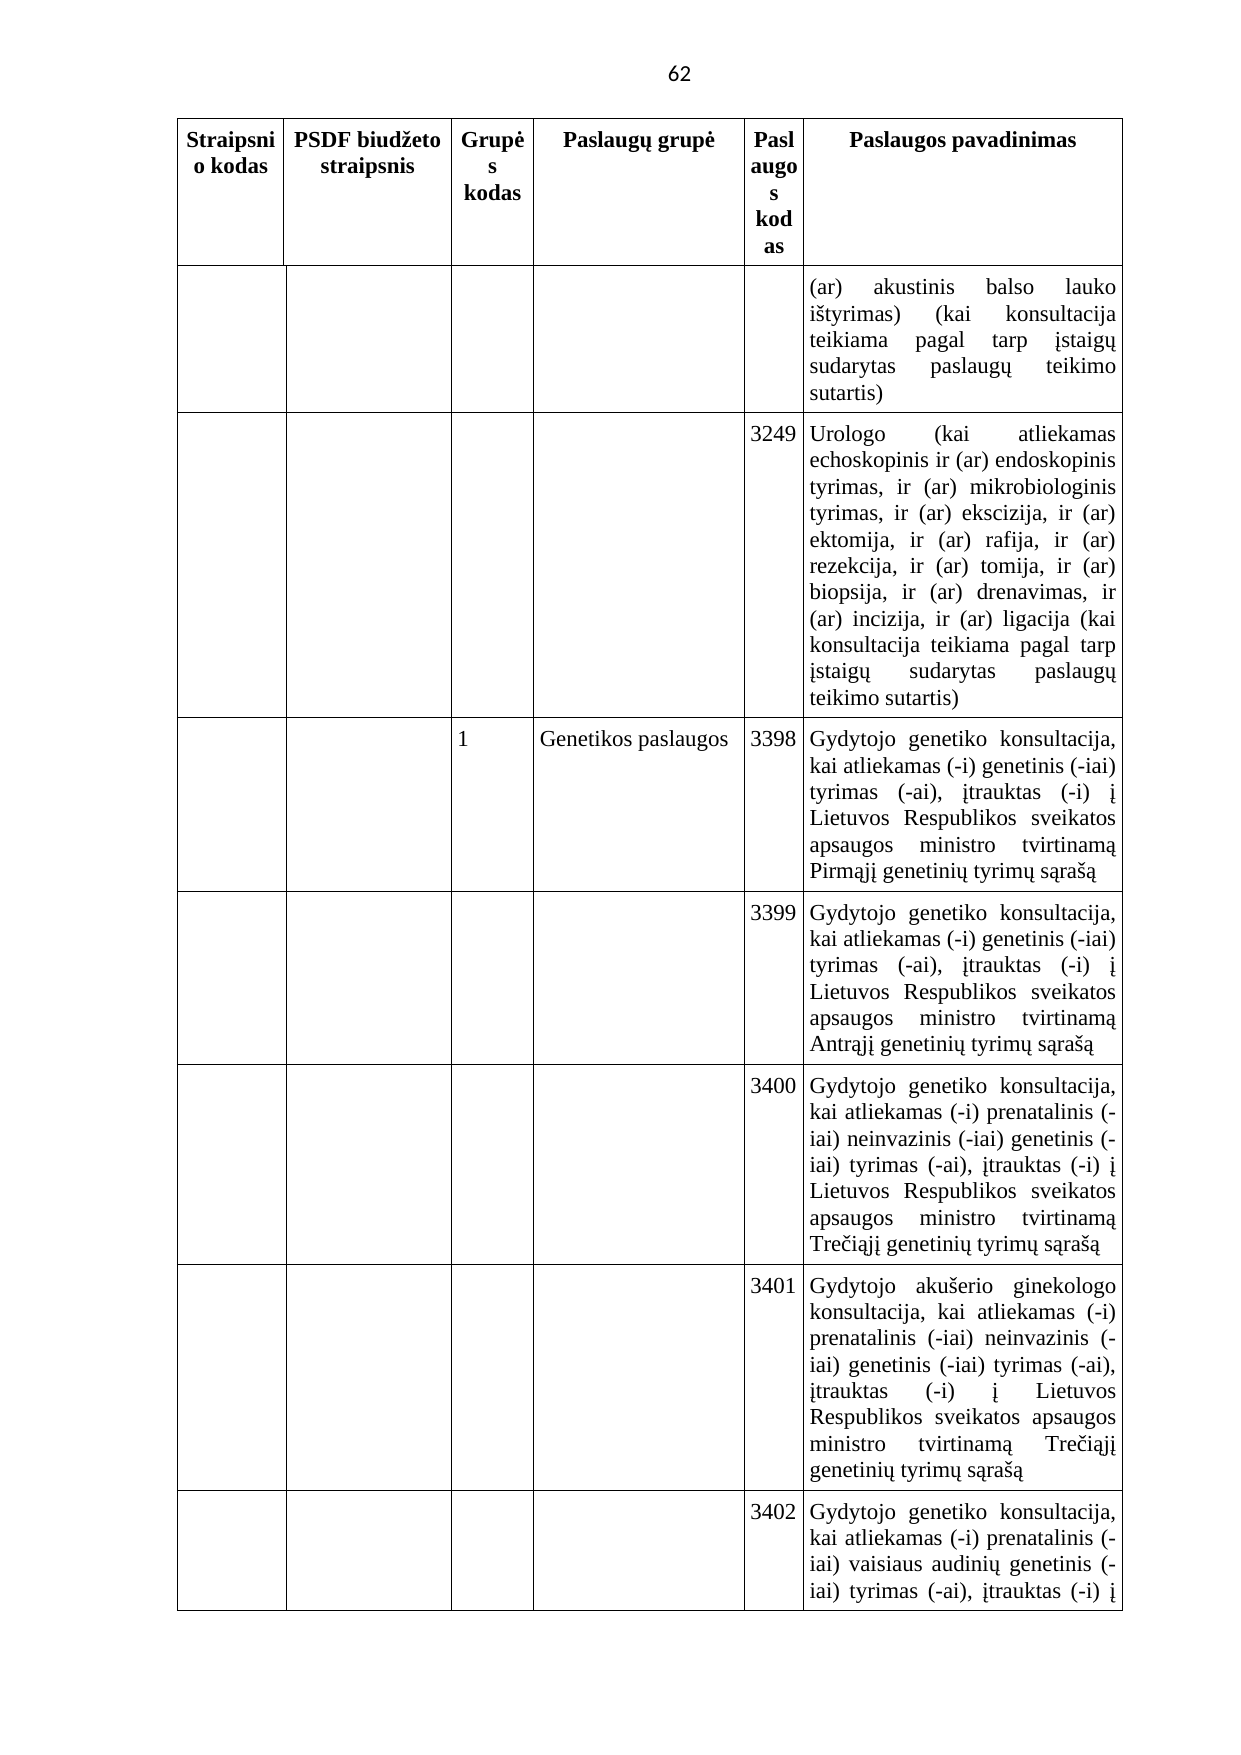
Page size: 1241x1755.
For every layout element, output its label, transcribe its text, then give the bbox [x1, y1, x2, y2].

table_cell 1 [452, 718, 533, 891]
table_cell Gydytojo genetiko konsultacija, kai atliekamas (-i) prenatalinis (-iai) neinvazinis (-iai) genetinis (-iai) tyrimas (-ai), įtrauktas (-i) į Lietuvos Respublikos sveikatos apsaugos ministro tvirtinamą Trečiąjį genetinių tyrimų sąrašą [804, 1065, 1122, 1263]
table_cell [287, 1491, 451, 1610]
table_cell Gydytojo genetiko konsultacija, kai atliekamas (-i) prenatalinis (-iai) vaisiaus audinių genetinis (-iai) tyrimas (-ai), įtrauktas (-i) į [804, 1491, 1122, 1610]
table_header Paslaugos kodas [745, 119, 803, 265]
table_cell (ar) akustinis balso lauko ištyrimas) (kai konsultacija teikiama pagal tarp įstaigų sudarytas paslaugų teikimo sutartis) [804, 266, 1122, 412]
table_cell [452, 266, 533, 412]
table_cell 3249 [745, 413, 803, 717]
table_cell Gydytojo genetiko konsultacija, kai atliekamas (-i) genetinis (-iai) tyrimas (-ai), įtrauktas (-i) į Lietuvos Respublikos sveikatos apsaugos ministro tvirtinamą Antrąjį genetinių tyrimų sąrašą [804, 892, 1122, 1064]
table_cell [534, 266, 744, 412]
table_header Straipsnio kodas [178, 119, 283, 265]
table_cell [534, 892, 744, 1064]
table_cell 3400 [745, 1065, 803, 1263]
table_cell Genetikos paslaugos [534, 718, 744, 891]
table_cell [287, 718, 451, 891]
table_cell [287, 413, 451, 717]
table_cell [452, 1065, 533, 1263]
table_cell 3401 [745, 1265, 803, 1489]
table_cell [287, 1065, 451, 1263]
table_cell [452, 413, 533, 717]
table_cell [178, 892, 286, 1064]
table_cell [178, 1065, 286, 1263]
table_cell [287, 266, 451, 412]
table_header Grupės kodas [452, 119, 533, 265]
table_header PSDF biudžeto straipsnis [284, 119, 451, 265]
table_cell [178, 718, 286, 891]
table_cell [534, 413, 744, 717]
table_cell [534, 1065, 744, 1263]
table_cell [178, 266, 286, 412]
table_cell [287, 892, 451, 1064]
table_cell [534, 1491, 744, 1610]
table_cell [178, 413, 286, 717]
table_cell Gydytojo genetiko konsultacija, kai atliekamas (-i) genetinis (-iai) tyrimas (-ai), įtrauktas (-i) į Lietuvos Respublikos sveikatos apsaugos ministro tvirtinamą Pirmąjį genetinių tyrimų sąrašą [804, 718, 1122, 891]
table_cell [745, 266, 803, 412]
table_cell [534, 1265, 744, 1489]
table_cell [452, 1491, 533, 1610]
table_cell [452, 892, 533, 1064]
table_header Paslaugų grupė [534, 119, 744, 265]
table_cell [178, 1491, 286, 1610]
table_cell 3402 [745, 1491, 803, 1610]
table_cell Gydytojo akušerio ginekologo konsultacija, kai atliekamas (-i) prenatalinis (-iai) neinvazinis (-iai) genetinis (-iai) tyrimas (-ai), įtrauktas (-i) į Lietuvos Respublikos sveikatos apsaugos ministro tvirtinamą Trečiąjį genetinių tyrimų sąrašą [804, 1265, 1122, 1489]
table_cell 3399 [745, 892, 803, 1064]
table_cell 3398 [745, 718, 803, 891]
table_cell [178, 1265, 286, 1489]
table_cell [287, 1265, 451, 1489]
table_cell [452, 1265, 533, 1489]
table_cell Urologo (kai atliekamas echoskopinis ir (ar) endoskopinis tyrimas, ir (ar) mikrobiologinis tyrimas, ir (ar) ekscizija, ir (ar) ektomija, ir (ar) rafija, ir (ar) rezekcija, ir (ar) tomija, ir (ar) biopsija, ir (ar) drenavimas, ir (ar) incizija, ir (ar) ligacija (kai konsultacija teikiama pagal tarp įstaigų sudarytas paslaugų teikimo sutartis) [804, 413, 1122, 717]
table_header Paslaugos pavadinimas [804, 119, 1122, 265]
